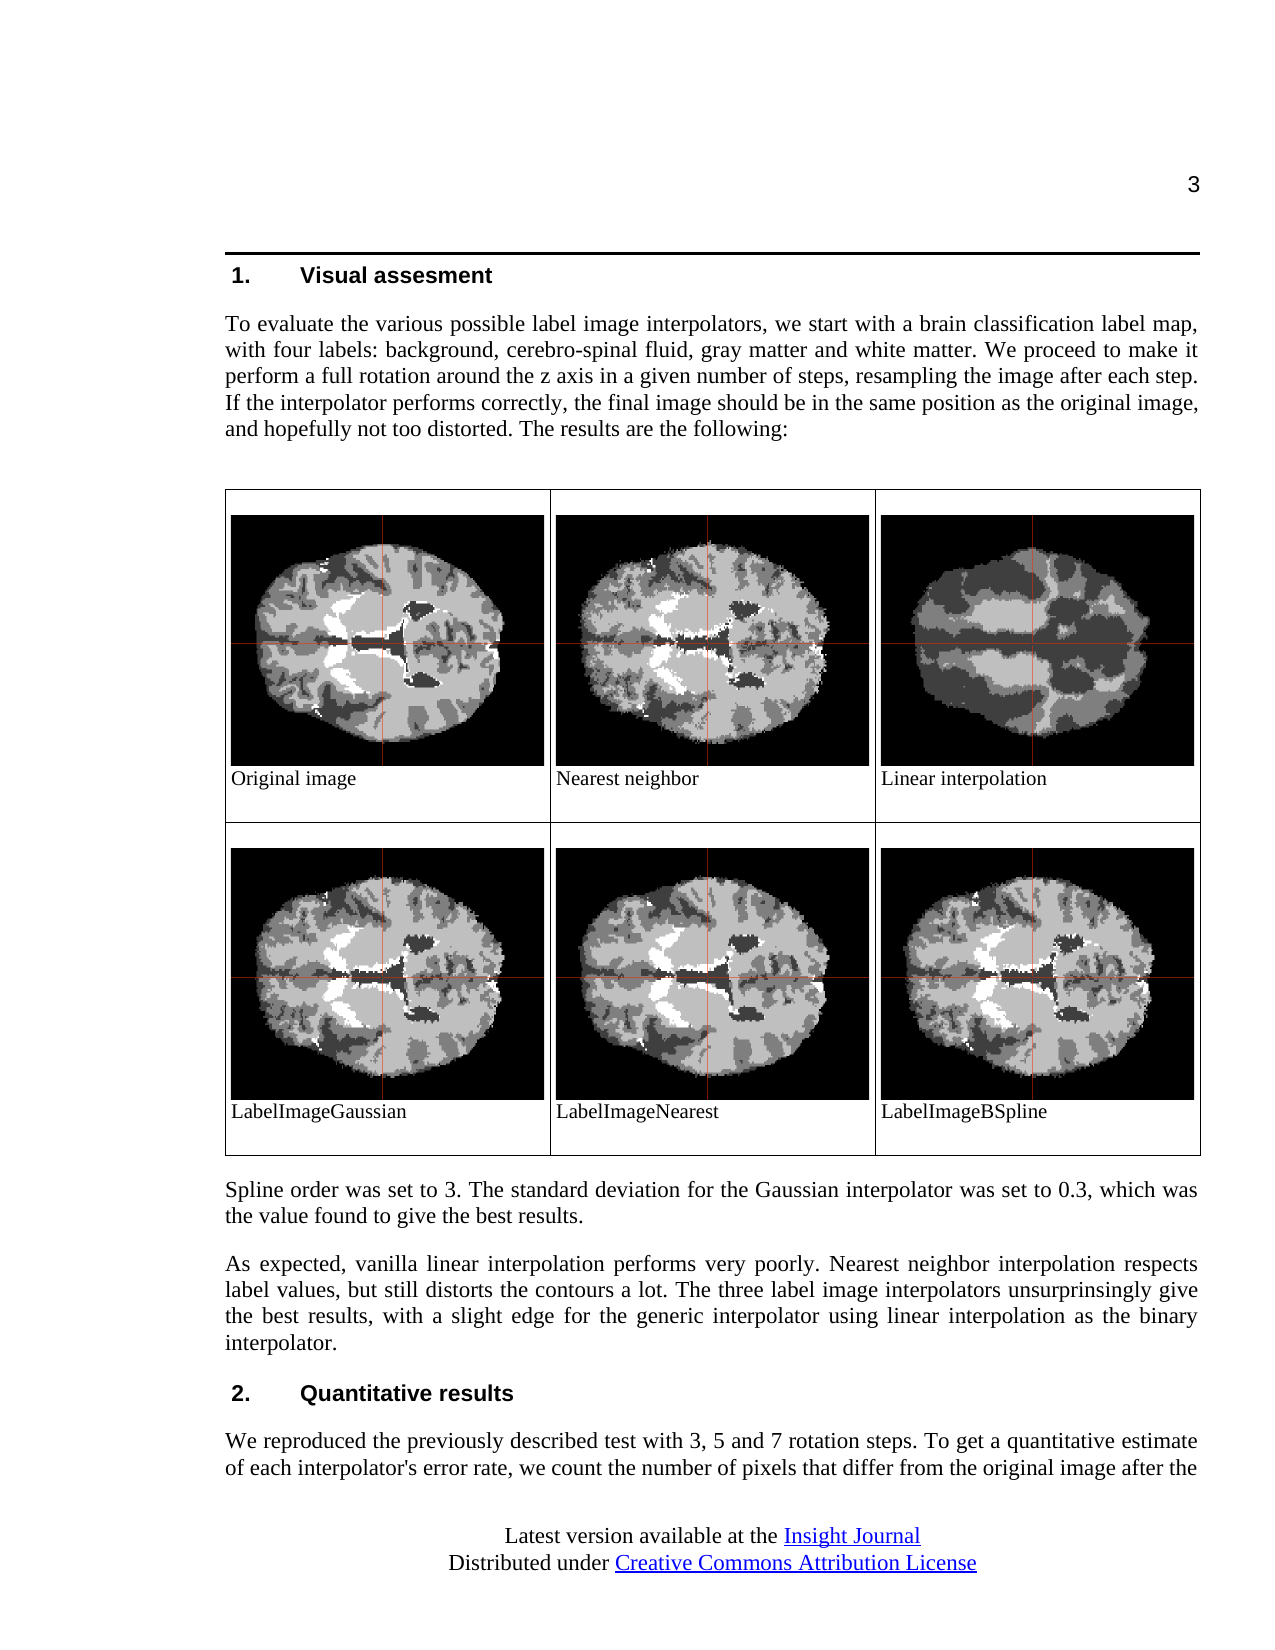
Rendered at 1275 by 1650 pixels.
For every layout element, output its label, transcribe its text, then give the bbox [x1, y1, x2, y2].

subtitle Quantitative results [225, 1380, 1200, 1407]
table_header [551, 490, 875, 494]
picture [230, 515, 545, 766]
text To evaluate the various possible label image interpolators, we start with a brain classification label map, with four labels: background, cerebro-spinal fluid, gray matter and white matter. We proceed to make it perform a full rotation around the z axis in a given number of steps, resampling the image after each step. If the interpolator performs correctly, the final image should be in the same position as the original image, and hopefully not too distorted. The results are the following: [225, 310, 1200, 441]
table_header [876, 490, 1200, 494]
text As expected, vanilla linear interpolation performs very poorly. Nearest neighbor interpolation respects label values, but still distorts the contours a lot. The three label image interpolators unsurprinsingly give the best results, with a slight edge for the generic interpolator using linear interpolation as the binary interpolator. [225, 1250, 1200, 1355]
picture [880, 515, 1195, 766]
subtitle Visual assesment [225, 262, 1200, 289]
picture [555, 848, 870, 1100]
picture [230, 848, 545, 1100]
table_cell [551, 823, 875, 1155]
table_cell [876, 823, 1200, 1155]
text We reproduced the previously described test with 3, 5 and 7 rotation steps. To get a quantitative estimate of each interpolator's error rate, we count the number of pixels that differ from the original image after the [225, 1427, 1200, 1480]
table_header [226, 490, 550, 494]
table_header [226, 495, 550, 822]
picture [555, 515, 870, 766]
table_header [876, 495, 1200, 822]
text Spline order was set to 3. The standard deviation for the Gaussian interpolator was set to 0.3, which was the value found to give the best results. [225, 1176, 1200, 1229]
table_header [551, 495, 875, 822]
table_cell [226, 823, 550, 1155]
picture [880, 848, 1195, 1100]
